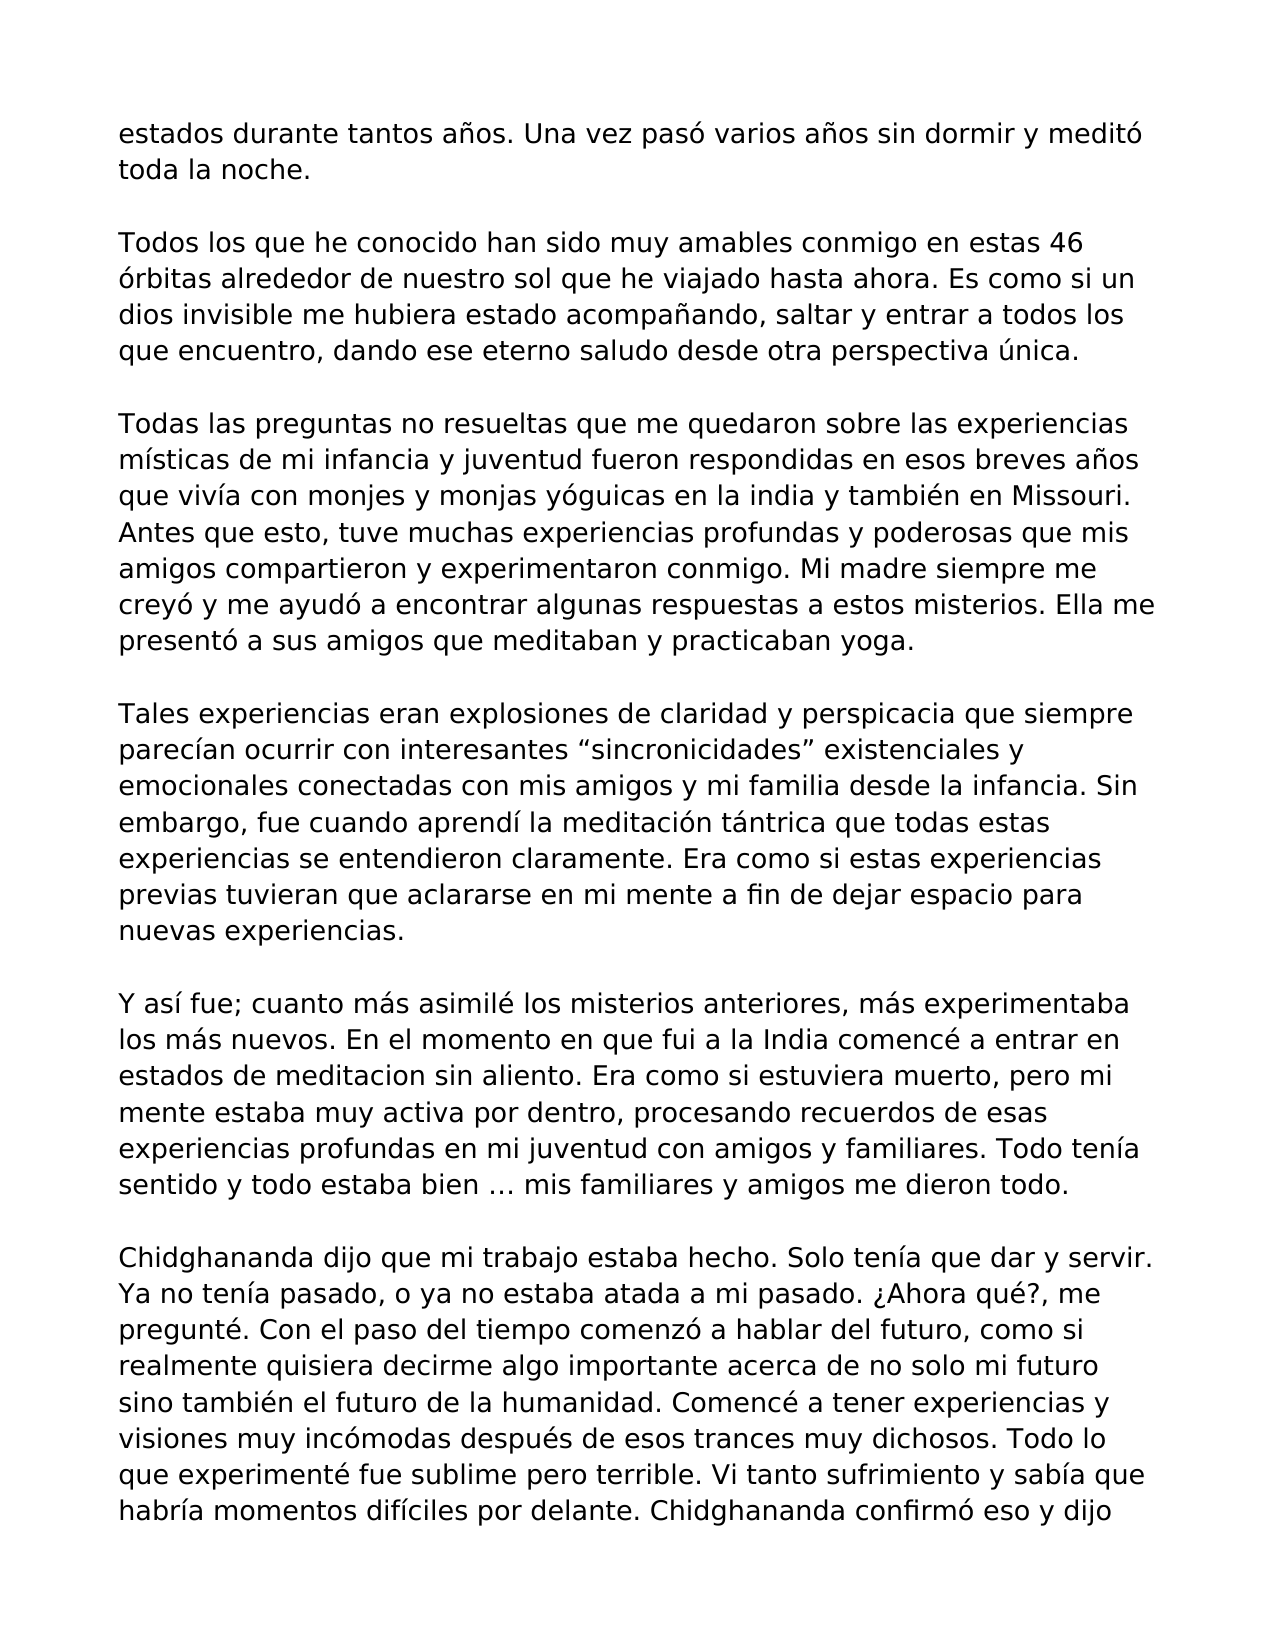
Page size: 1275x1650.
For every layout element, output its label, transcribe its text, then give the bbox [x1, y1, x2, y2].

text estados durante tantos años. Una vez pasó varios años sin dormir y meditó toda la noche. Todos los que he conocido han sido muy amables conmigo en estas 46 órbitas alrededor de nuestro sol que he viajado hasta ahora. Es como si un dios invisible me hubiera estado acompañando, saltar y entrar a todos los que encuentro, dando ese eterno saludo desde otra perspectiva única. Todas las preguntas no resueltas que me quedaron sobre las experiencias místicas de mi infancia y juventud fueron respondidas en esos breves años que vivía con monjes y monjas yóguicas en la india y también en Missouri. Antes que esto, tuve muchas experiencias profundas y poderosas que mis amigos compartieron y experimentaron conmigo. Mi madre siempre me creyó y me ayudó a encontrar algunas respuestas a estos misterios. Ella me presentó a sus amigos que meditaban y practicaban yoga. Tales experiencias eran explosiones de claridad y perspicacia que siempre parecían ocurrir con interesantes “sincronicidades” existenciales y emocionales conectadas con mis amigos y mi familia desde la infancia. Sin embargo, fue cuando aprendí la meditación tántrica que todas estas experiencias se entendieron claramente. Era como si estas experiencias previas tuvieran que aclararse en mi mente a fin de dejar espacio para nuevas experiencias. Y así fue; cuanto más asimilé los misterios anteriores, más experimentaba los más nuevos. En el momento en que fui a la India comencé a entrar en estados de meditacion sin aliento. Era como si estuviera muerto, pero mi mente estaba muy activa por dentro, procesando recuerdos de esas experiencias profundas en mi juventud con amigos y familiares. Todo tenía sentido y todo estaba bien … mis familiares y amigos me dieron todo. Chidghananda dijo que mi trabajo estaba hecho. Solo tenía que dar y servir. Ya no tenía pasado, o ya no estaba atada a mi pasado. ¿Ahora qué?, me pregunté. Con el paso del tiempo comenzó a hablar del futuro, como si realmente quisiera decirme algo importante acerca de no solo mi futuro sino también el futuro de la humanidad. Comencé a tener experiencias y visiones muy incómodas después de esos trances muy dichosos. Todo lo que experimenté fue sublime pero terrible. Vi tanto sufrimiento y sabía que habría momentos difíciles por delante. Chidghananda confirmó eso y dijo [118, 118, 1157, 1527]
